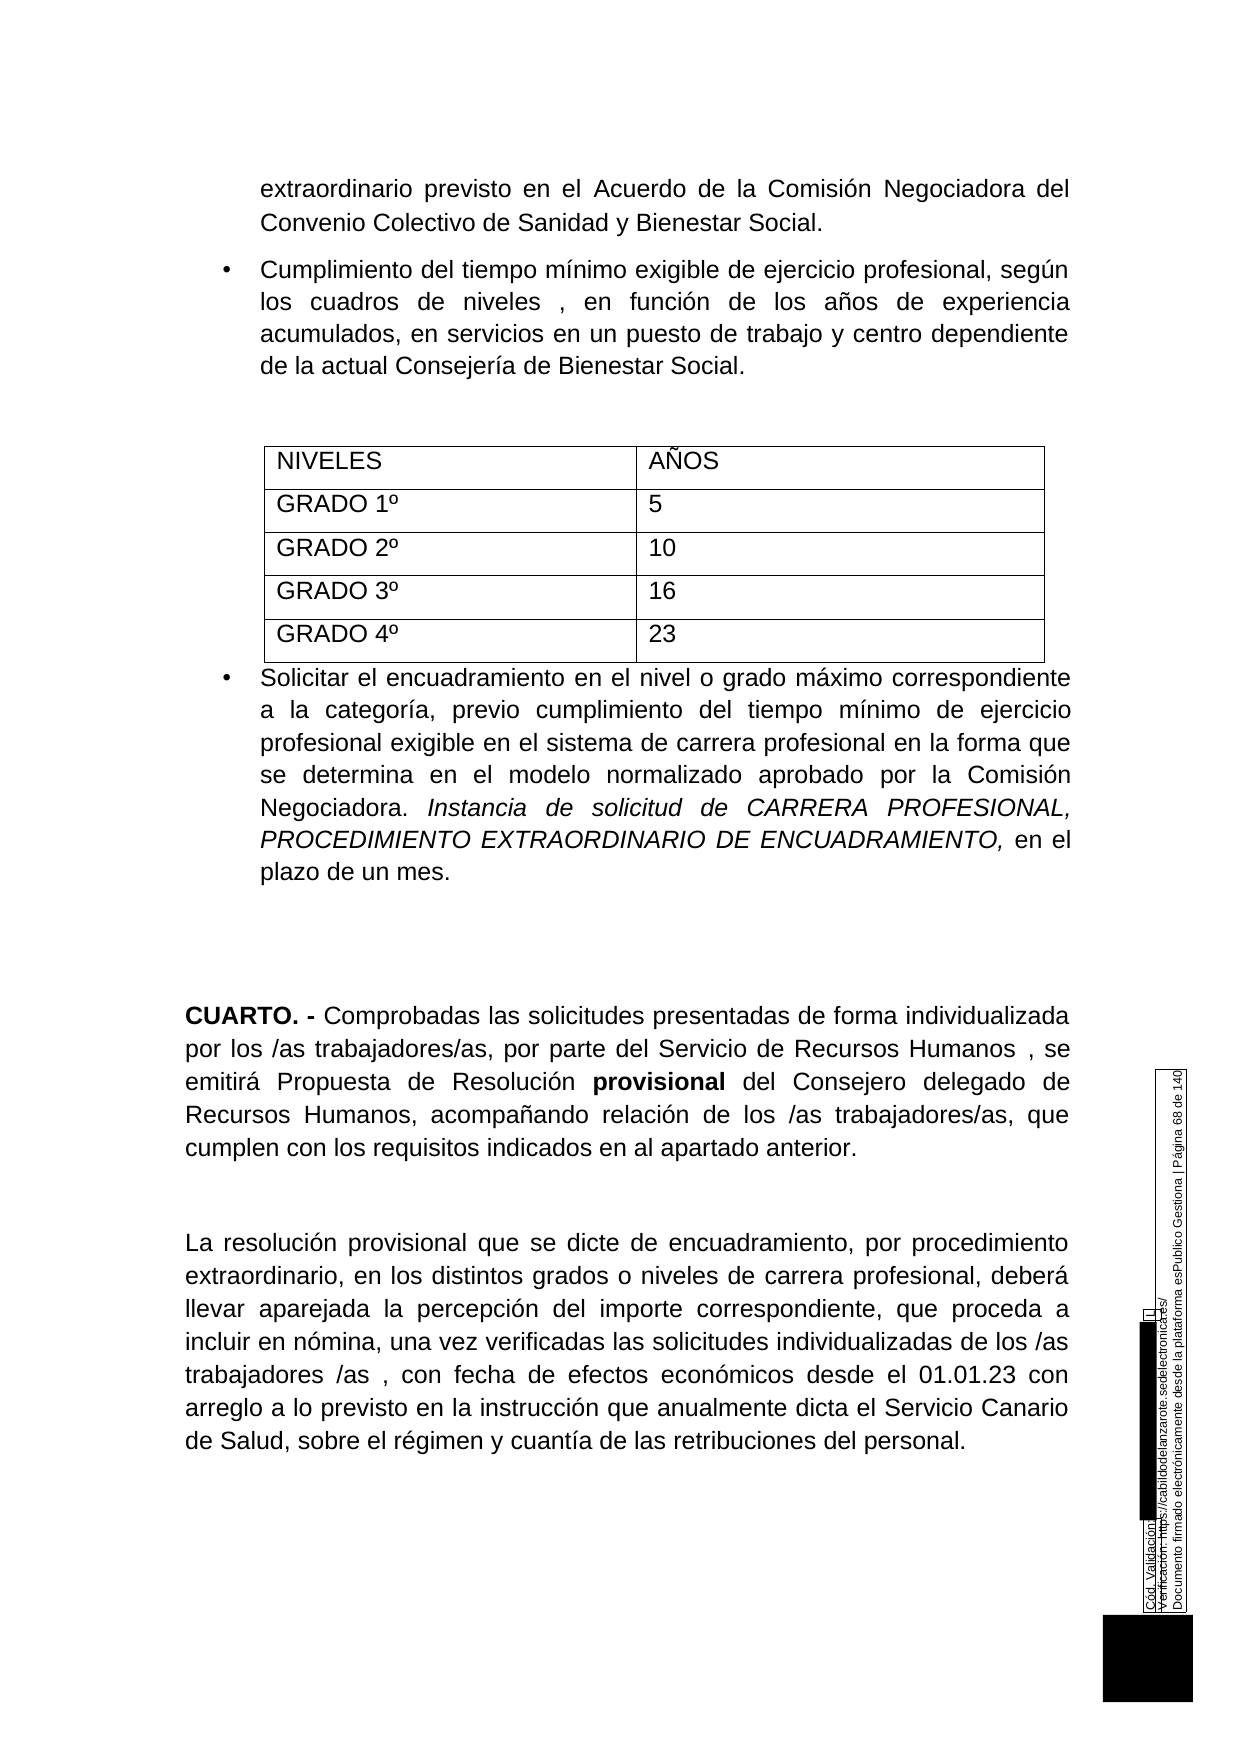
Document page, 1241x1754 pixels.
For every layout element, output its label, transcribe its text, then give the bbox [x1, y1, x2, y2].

table_cell 16 [637, 576, 1044, 618]
table_cell 10 [637, 533, 1044, 575]
table_cell GRADO 2º [265, 533, 636, 575]
text extraordinario previsto en el Acuerdo de la Comisión Negociadora del Convenio Colectivo de Sanidad y Bienestar Social. [260, 174, 1070, 236]
text Cód. Validación: [1144, 1520, 1155, 1612]
table_cell GRADO 4º [265, 620, 636, 662]
table_cell 5 [637, 490, 1044, 532]
text CUARTO. - Comprobadas las solicitudes presentadas de forma individualizada por los /as trabajadores/as, por parte del Servicio de Recursos Humanos , se emitirá Propuesta de Resolución provisional del Consejero delegado de Recursos Humanos, acompañando relación de los /as trabajadores/as, que cumplen con los requisitos indicados en al apartado anterior. [185, 1001, 1071, 1162]
list Cumplimiento del tiempo mínimo exigible de ejercicio profesional, según los cuadros de niveles , en función de los años de experiencia acumulados, en servicios en un puesto de trabajo y centro dependiente de la actual Consejería de Bienestar Social. [222, 255, 1070, 379]
table_header AÑOS [637, 447, 1044, 489]
table_header NIVELES [265, 447, 636, 489]
text Documento firmado electrónicamente desde la plataforma esPublico Gestiona | Página 68 de 140 [1171, 1071, 1184, 1612]
list Solicitar el encuadramiento en el nivel o grado máximo correspondiente a la categoría, previo cumplimiento del tiempo mínimo de ejercicio profesional exigible en el sistema de carrera profesional en la forma que se determina en el modelo normalizado aprobado por la Comisión Negociadora. Instancia de solicitud de CARRERA PROFESIONAL, PROCEDIMIENTO EXTRAORDINARIO DE ENCUADRAMIENTO, en el plazo de un mes. [222, 663, 1072, 886]
text L [1144, 1311, 1155, 1320]
table_cell GRADO 3º [265, 576, 636, 618]
table_cell 23 [637, 620, 1044, 662]
text Verificación: https://cabildodelanzarote.sedelectronica.es/ [1156, 1071, 1169, 1612]
table_cell GRADO 1º [265, 490, 636, 532]
text La resolución provisional que se dicte de encuadramiento, por procedimiento extraordinario, en los distintos grados o niveles de carrera profesional, deberá llevar aparejada la percepción del importe correspondiente, que proceda a incluir en nómina, una vez verificadas las solicitudes individualizadas de los /as trabajadores /as , con fecha de efectos económicos desde el 01.01.23 con arreglo a lo previsto en la instrucción que anualmente dicta el Servicio Canario de Salud, sobre el régimen y cuantía de las retribuciones del personal. [185, 1228, 1070, 1455]
